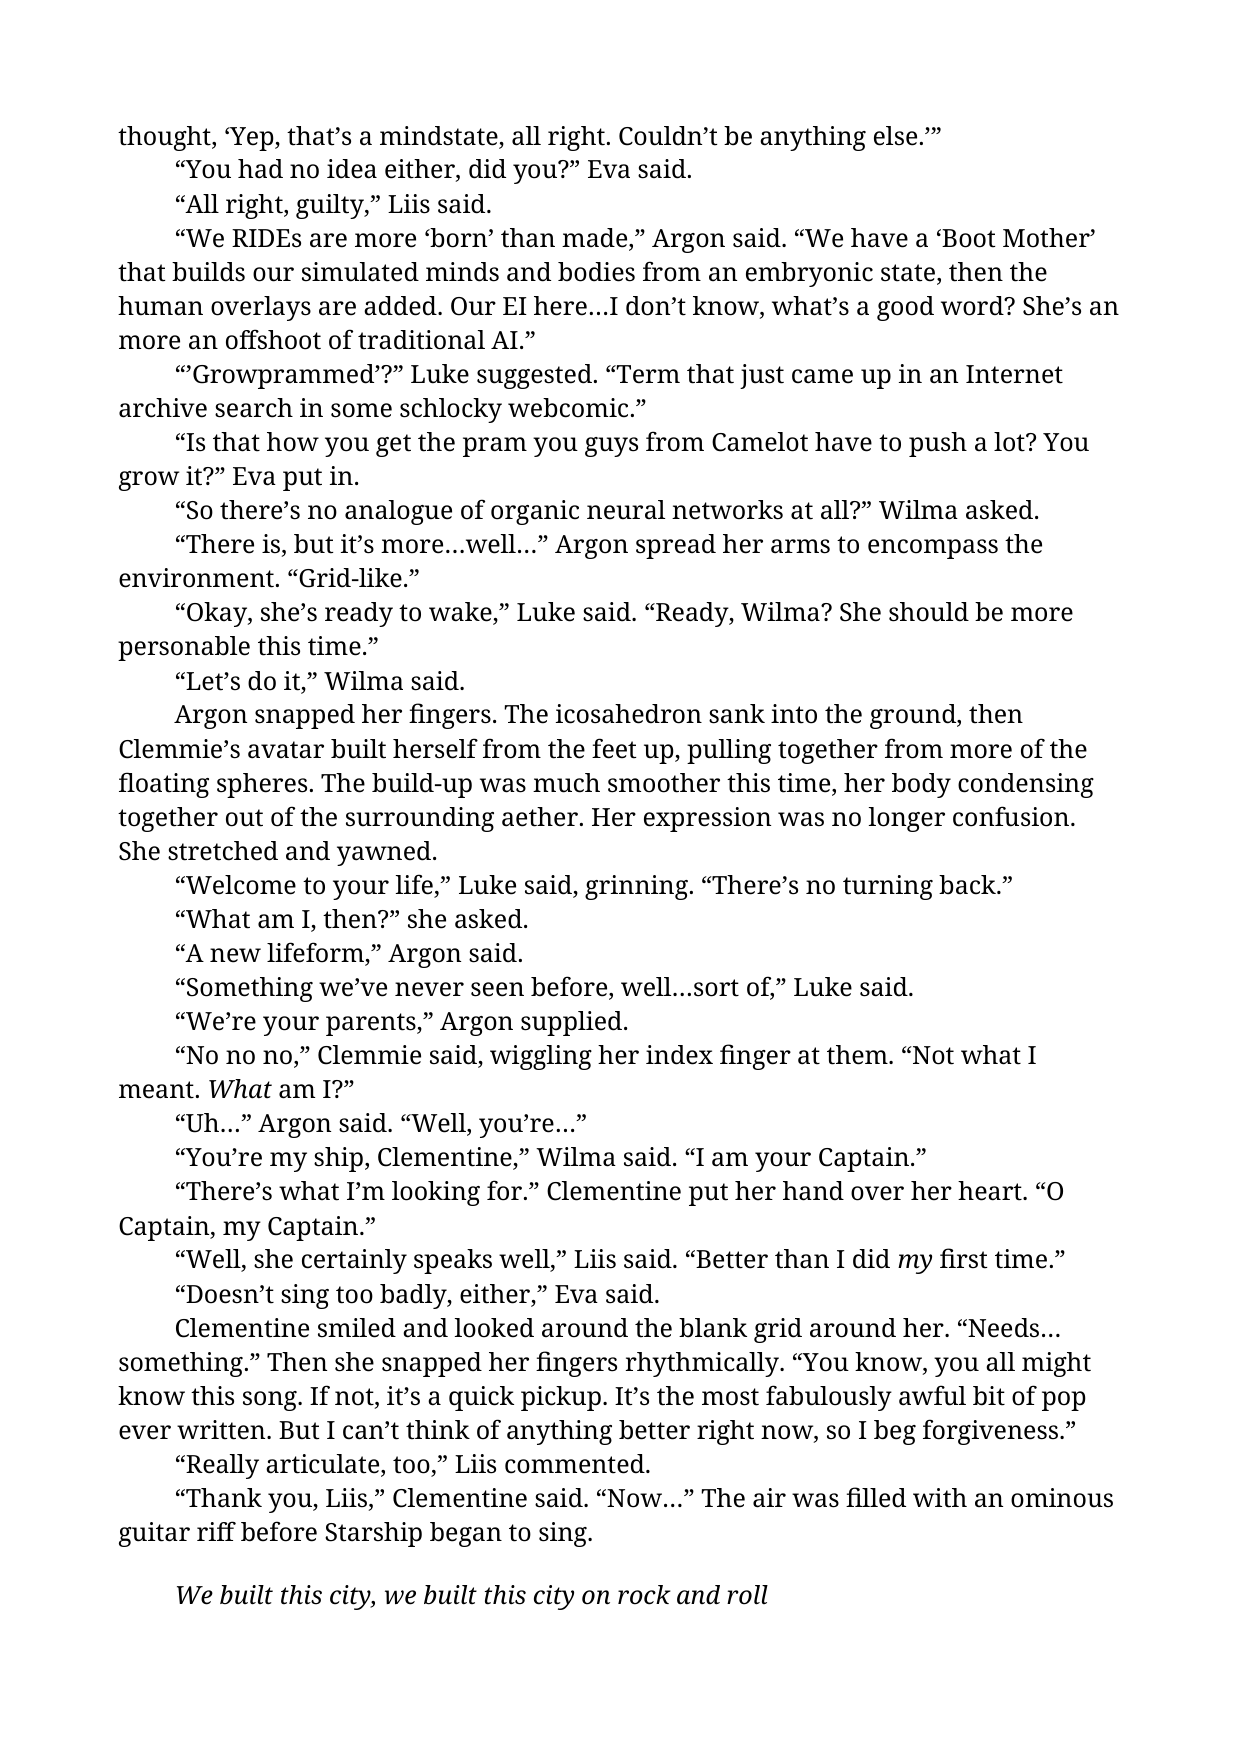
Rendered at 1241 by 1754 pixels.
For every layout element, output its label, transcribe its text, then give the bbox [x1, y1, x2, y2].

text “No no no,” Clemmie said, wiggling her index finger at them. “Not what I meant. What am I?” [118, 1038, 1122, 1106]
text “Welcome to your life,” Luke said, grinning. “There’s no turning back.” [118, 867, 1122, 902]
text “Really articulate, too,” Liis commented. [118, 1447, 1122, 1481]
text “Uh…” Argon said. “Well, you’re…” [118, 1106, 1122, 1140]
text “’Growprammed’?” Luke suggested. “Term that just came up in an Internet archive search in some schlocky webcomic.” [118, 357, 1122, 425]
text Clementine smiled and looked around the blank grid around her. “Needs…something.” Then she snapped her fingers rhythmically. “You know, you all might know this song. If not, it’s a quick pickup. It’s the most fabulously awful bit of pop ever written. But I can’t think of anything better right now, so I beg forgiveness.” [118, 1310, 1122, 1447]
text “Something we’ve never seen before, well…sort of,” Luke said. [118, 970, 1122, 1004]
text “A new lifeform,” Argon said. [118, 936, 1122, 970]
text “Is that how you get the pram you guys from Camelot have to push a lot? You grow it?” Eva put in. [118, 425, 1122, 493]
text “Okay, she’s ready to wake,” Luke said. “Ready, Wilma? She should be more personable this time.” [118, 595, 1122, 663]
text We built this city, we built this city on rock and roll [118, 1577, 1122, 1612]
text “Well, she certainly speaks well,” Liis said. “Better than I did my first time.” [118, 1242, 1122, 1276]
text “So there’s no analogue of organic neural networks at all?” Wilma asked. [118, 493, 1122, 527]
text “Thank you, Liis,” Clementine said. “Now…” The air was filled with an ominous guitar riff before Starship began to sing. [118, 1481, 1122, 1549]
text “We RIDEs are more ‘born’ than made,” Argon said. “We have a ‘Boot Mother’ that builds our simulated minds and bodies from an embryonic state, then the human overlays are added. Our EI here…I don’t know, what’s a good word? She’s an more an offshoot of traditional AI.” [118, 220, 1122, 357]
text “You’re my ship, Clementine,” Wilma said. “I am your Captain.” [118, 1140, 1122, 1174]
text “We’re your parents,” Argon supplied. [118, 1004, 1122, 1038]
text “You had no idea either, did you?” Eva said. [118, 152, 1122, 186]
text “What am I, then?” she asked. [118, 902, 1122, 936]
text “Doesn’t sing too badly, either,” Eva said. [118, 1276, 1122, 1310]
text Argon snapped her fingers. The icosahedron sank into the ground, then Clemmie’s avatar built herself from the feet up, pulling together from more of the floating spheres. The build-up was much smoother this time, her body condensing together out of the surrounding aether. Her expression was no longer confusion. She stretched and yawned. [118, 697, 1122, 867]
text “Let’s do it,” Wilma said. [118, 663, 1122, 697]
text “All right, guilty,” Liis said. [118, 186, 1122, 220]
text “There’s what I’m looking for.” Clementine put her hand over her heart. “O Captain, my Captain.” [118, 1174, 1122, 1242]
text “There is, but it’s more…well…” Argon spread her arms to encompass the environment. “Grid-like.” [118, 527, 1122, 595]
text thought, ‘Yep, that’s a mindstate, all right. Couldn’t be anything else.’” [118, 118, 1122, 152]
